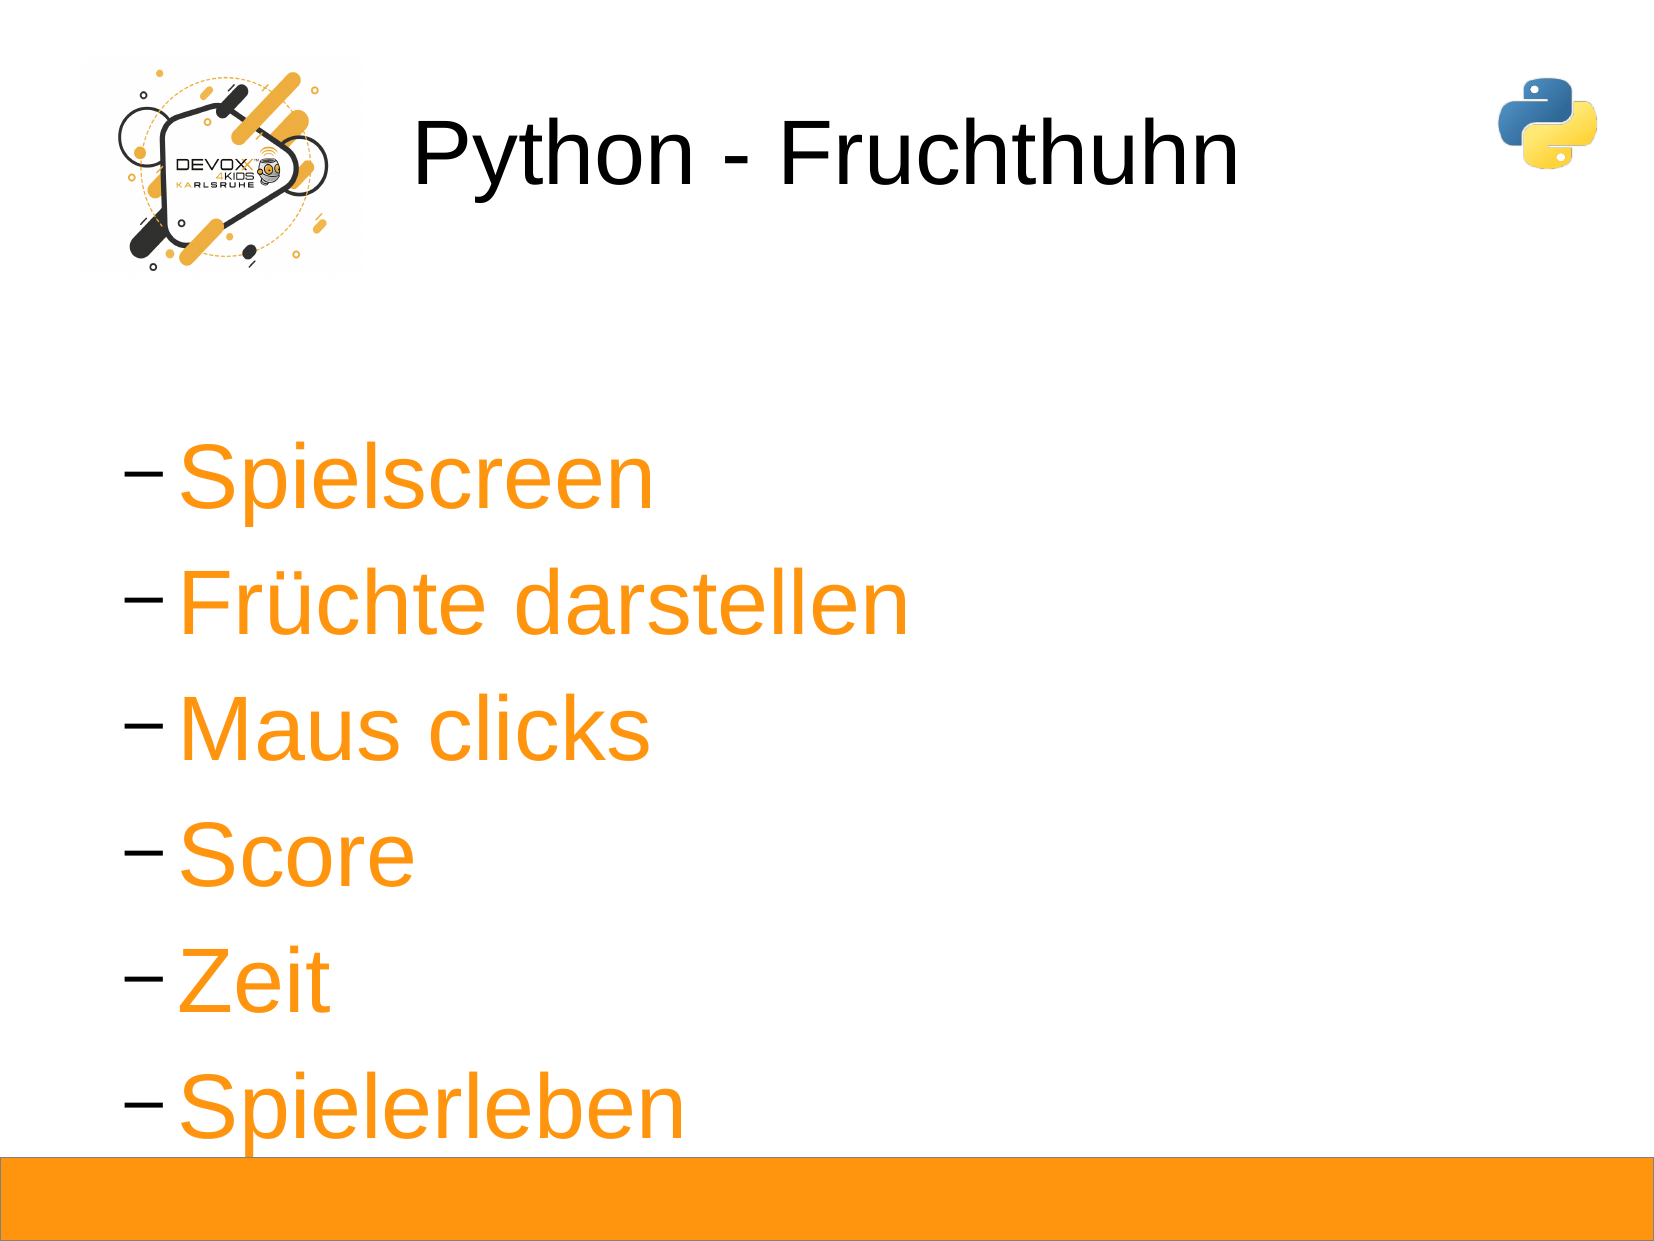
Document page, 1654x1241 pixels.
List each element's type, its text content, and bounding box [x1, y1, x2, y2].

list Spielscreen Früchte darstellen Maus clicks Score Zeit Spielerleben [36, 293, 1525, 1082]
picture [82, 58, 364, 278]
text_box [0, 1157, 1654, 1241]
title Python - Fruchthuhn [82, 49, 1571, 257]
list [94, 791, 1583, 1146]
picture [1476, 58, 1619, 189]
